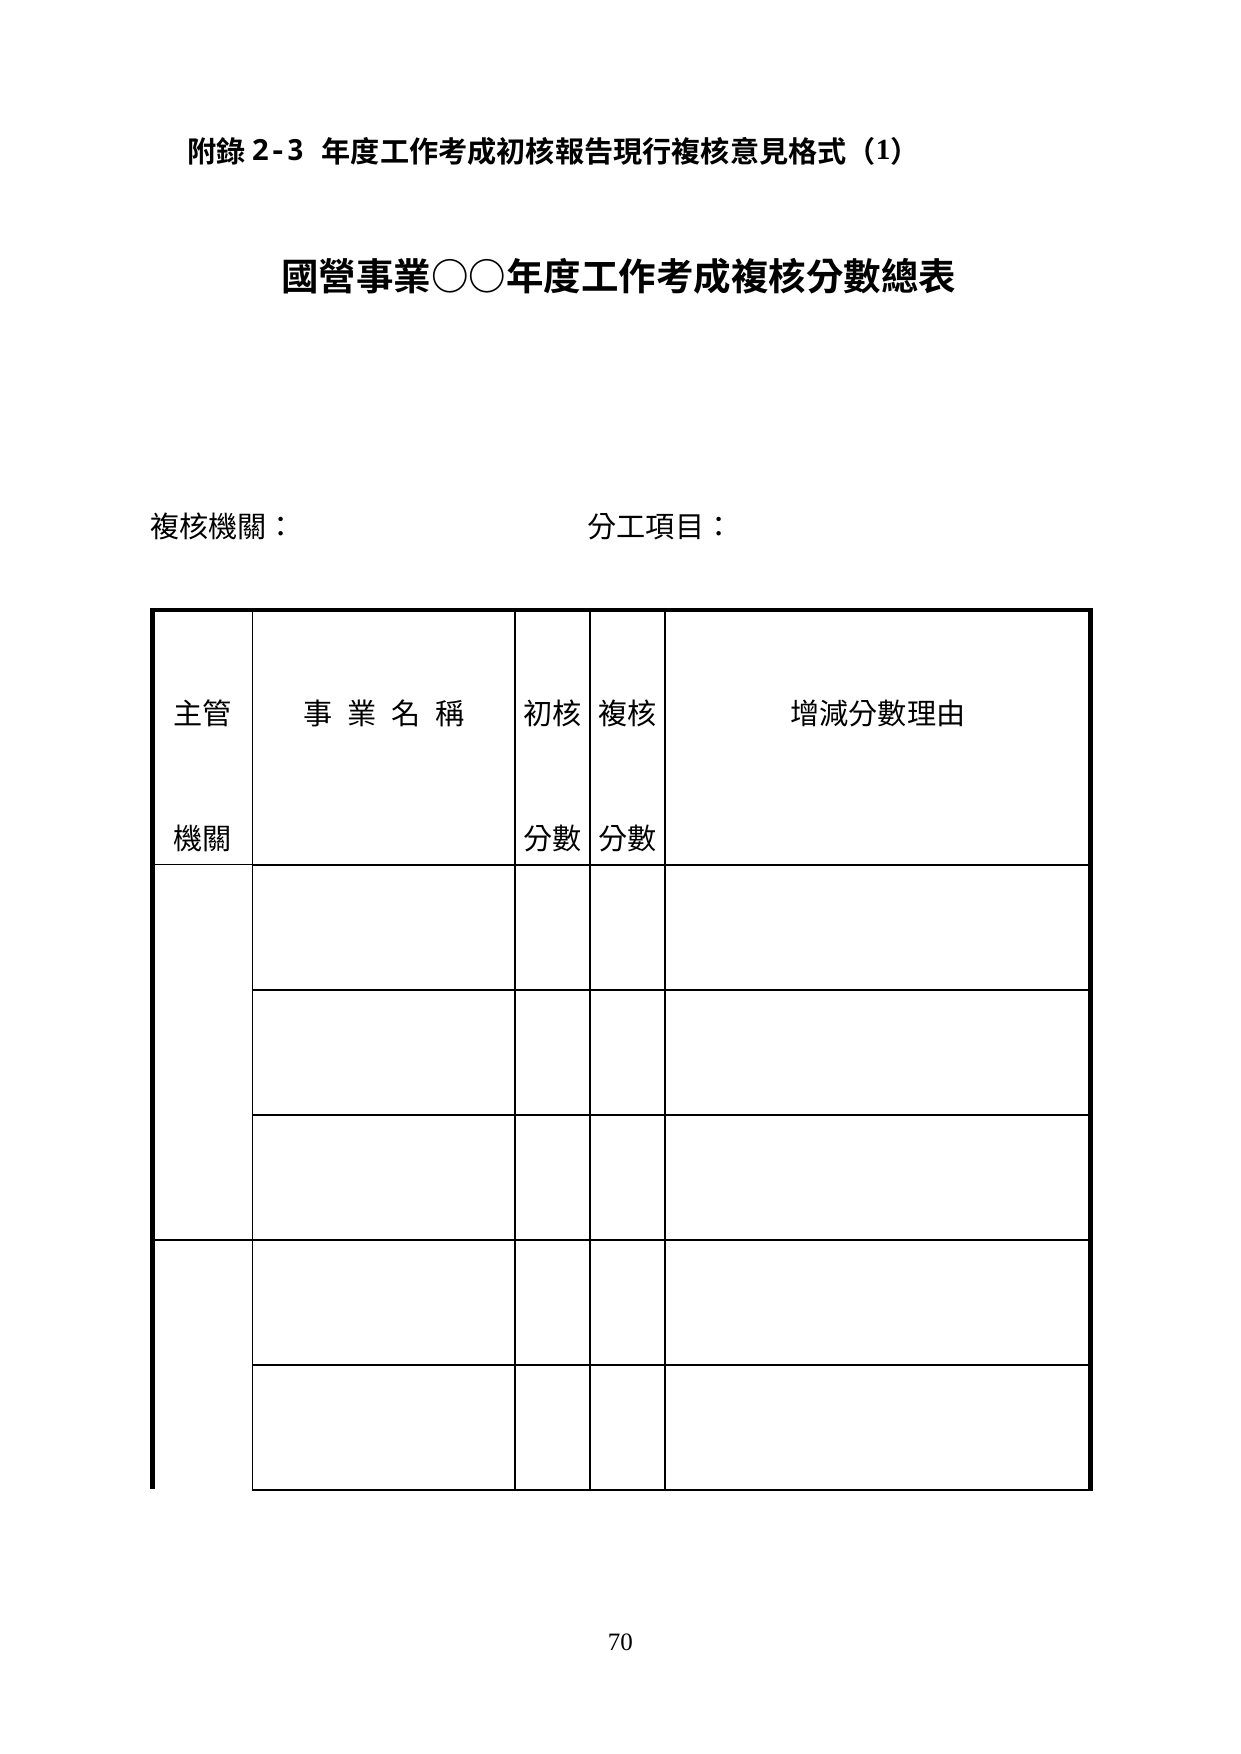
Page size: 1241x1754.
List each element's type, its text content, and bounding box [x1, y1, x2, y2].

table_cell [666, 866, 1088, 989]
text 國營事業○○年度工作考成複核分數總表 [150, 233, 1087, 295]
table_cell [253, 1241, 514, 1364]
table_header 事 業 名 稱 [253, 612, 514, 864]
table_cell [253, 1366, 514, 1489]
table_cell [155, 1114, 252, 1239]
table_cell [253, 866, 514, 989]
table_cell [155, 1364, 252, 1489]
table_cell [591, 991, 664, 1114]
table_cell [155, 989, 252, 1114]
table_cell [666, 1116, 1088, 1239]
text 附錄2-3 年度工作考成初核報告現行複核意見格式（1） [187, 108, 1053, 170]
table_cell [516, 991, 589, 1114]
table_cell [591, 1116, 664, 1239]
table_cell [516, 866, 589, 989]
table_cell [516, 1366, 589, 1489]
table_cell [591, 866, 664, 989]
table_header 主管 機關 [155, 612, 252, 864]
table_cell [516, 1116, 589, 1239]
table_cell [666, 1241, 1088, 1364]
table_cell [666, 1366, 1088, 1489]
text 複核機關： 分工項目： [150, 483, 1053, 545]
table_cell [155, 1241, 252, 1364]
table_cell [666, 991, 1088, 1114]
table_cell [155, 865, 252, 989]
table_cell [591, 1366, 664, 1489]
table_header 初核 分數 [516, 612, 589, 864]
table_header 複核 分數 [591, 612, 664, 864]
table_header 增減分數理由 [666, 612, 1088, 864]
table_cell [591, 1241, 664, 1364]
table_cell [516, 1241, 589, 1364]
table_cell [253, 1116, 514, 1239]
table_cell [253, 991, 514, 1114]
